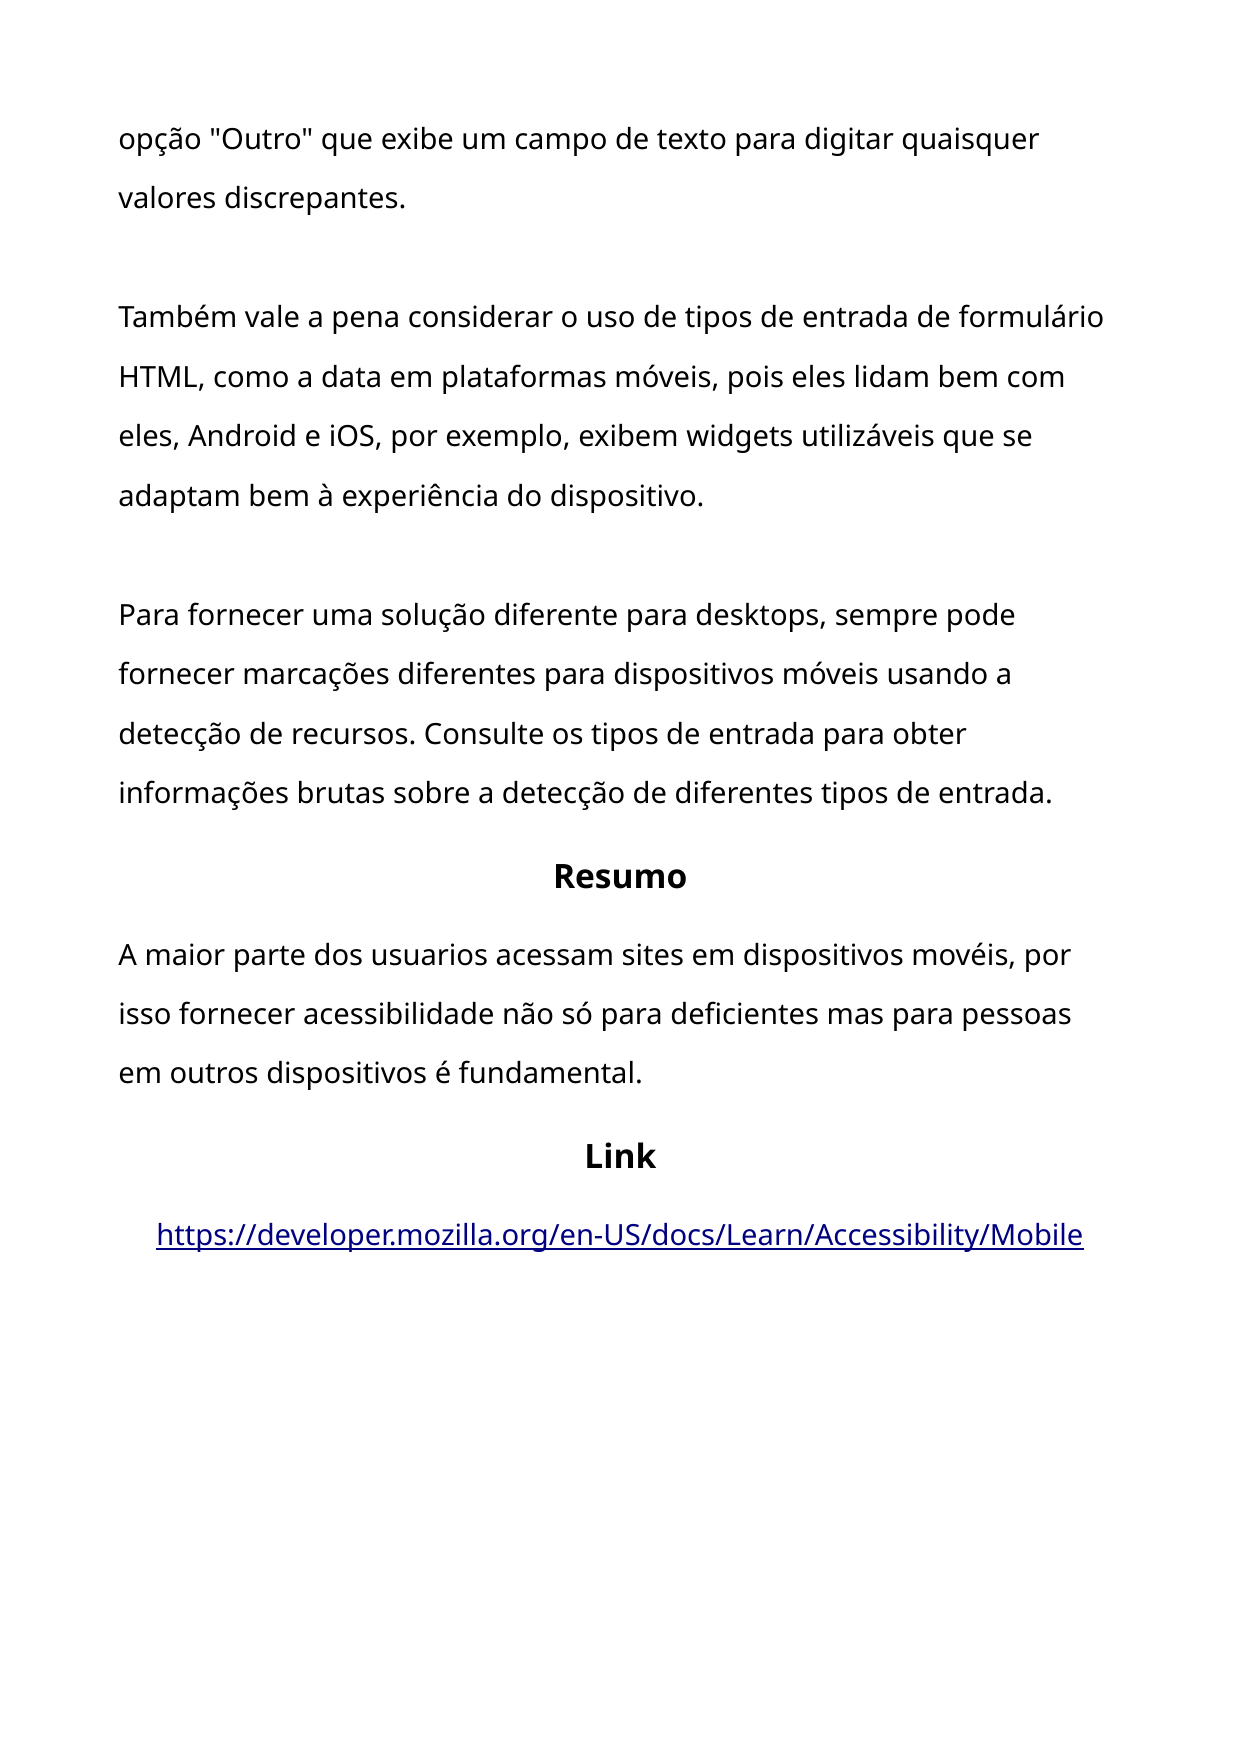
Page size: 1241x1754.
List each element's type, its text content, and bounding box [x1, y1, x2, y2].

text Para fornecer uma solução diferente para desktops, sempre pode fornecer marcações diferentes para dispositivos móveis usando a detecção de recursos. Consulte os tipos de entrada para obter informações brutas sobre a detecção de diferentes tipos de entrada. [118, 594, 1122, 812]
subtitle Resumo [118, 853, 1122, 898]
subtitle Link [118, 1133, 1122, 1179]
text https://developer.mozilla.org/en-US/docs/Learn/Accessibility/Mobile [118, 1214, 1122, 1254]
text opção "Outro" que exibe um campo de texto para digitar quaisquer valores discrepantes. [118, 118, 1122, 217]
text A maior parte dos usuarios acessam sites em dispositivos movéis, por isso fornecer acessibilidade não só para deficientes mas para pessoas em outros dispositivos é fundamental. [118, 934, 1122, 1092]
text Também vale a pena considerar o uso de tipos de entrada de formulário HTML, como a data em plataformas móveis, pois eles lidam bem com eles, Android e iOS, por exemplo, exibem widgets utilizáveis que se adaptam bem à experiência do dispositivo. [118, 297, 1122, 515]
